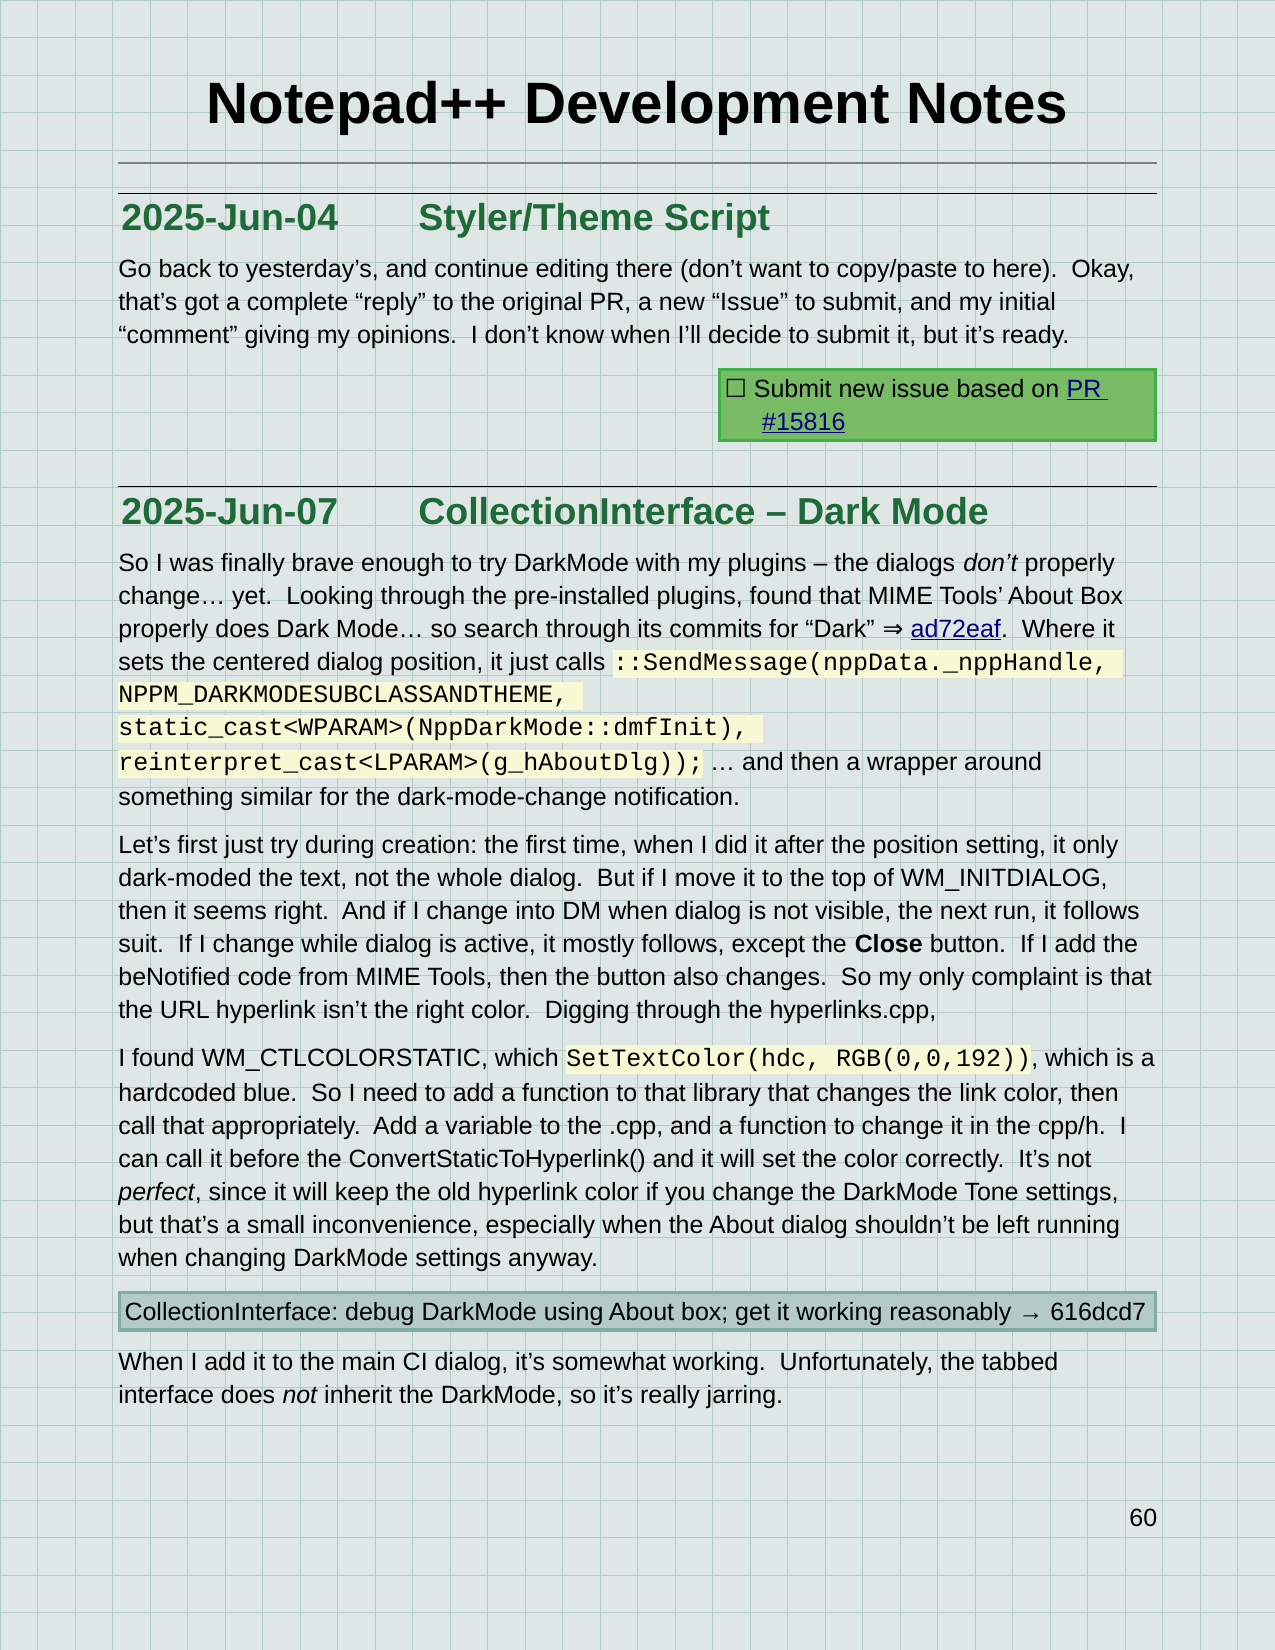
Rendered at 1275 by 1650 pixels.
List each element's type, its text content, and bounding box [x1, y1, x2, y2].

subtitle 2025-Jun-04 Styler/Theme Script [118, 194, 1157, 242]
text Let’s first just try during creation: the first time, when I did it after the position setting, it only dark-moded the text, not the whole dialog. But if I move it to the top of WM_INITDIALOG, then it seems right. And if I change into DM when dialog is not visible, the next run, it follows suit. If I change while dialog is active, it mostly follows, except the Close button. If I add the beNotified code from MIME Tools, then the button also changes. So my only complaint is that the URL hyperlink isn’t the right color. Digging through the hyperlinks.cpp, [118, 830, 1157, 1024]
subtitle 2025-Jun-07 CollectionInterface – Dark Mode [118, 487, 1157, 535]
text So I was finally brave enough to try DarkMode with my plugins – the dialogs don’t properly change… yet. Looking through the pre-installed plugins, found that MIME Tools’ About Box properly does Dark Mode… so search through its commits for “Dark” ⇒ ad72eaf. Where it sets the centered dialog position, it just calls ::SendMessage(nppData._nppHandle, NPPM_DARKMODESUBCLASSANDTHEME, static_cast<WPARAM>(NppDarkMode::dmfInit), reinterpret_cast<LPARAM>(g_hAboutDlg)); … and then a wrapper around something similar for the dark-mode-change notification. [118, 548, 1157, 811]
text Go back to yesterday’s, and continue editing there (don’t want to copy/paste to here). Okay, that’s got a complete “reply” to the original PR, a new “Issue” to submit, and my initial “comment” giving my opinions. I don’t know when I’ll decide to submit it, but it’s ready. [118, 254, 1157, 349]
text I found WM_CTLCOLORSTATIC, which SetTextColor(hdc, RGB(0,0,192)), which is a hardcoded blue. So I need to add a function to that library that changes the link color, then call that appropriately. Add a variable to the .cpp, and a function to change it in the cpp/h. I can call it before the ConvertStaticToHyperlink() and it will set the color correctly. It’s not perfect, since it will keep the old hyperlink color if you change the DarkMode Tone settings, but that’s a small inconvenience, especially when the About dialog shouldn’t be left running when changing DarkMode settings anyway. [118, 1043, 1157, 1272]
text CollectionInterface: debug DarkMode using About box; get it working reasonably → 616dcd7 [121, 1294, 1154, 1328]
text When I add it to the main CI dialog, it’s somewhat working. Unfortunately, the tabbed interface does not inherit the DarkMode, so it’s really jarring. [118, 1347, 1157, 1408]
text ☐ Submit new issue based on PR #15816 [721, 371, 1154, 439]
